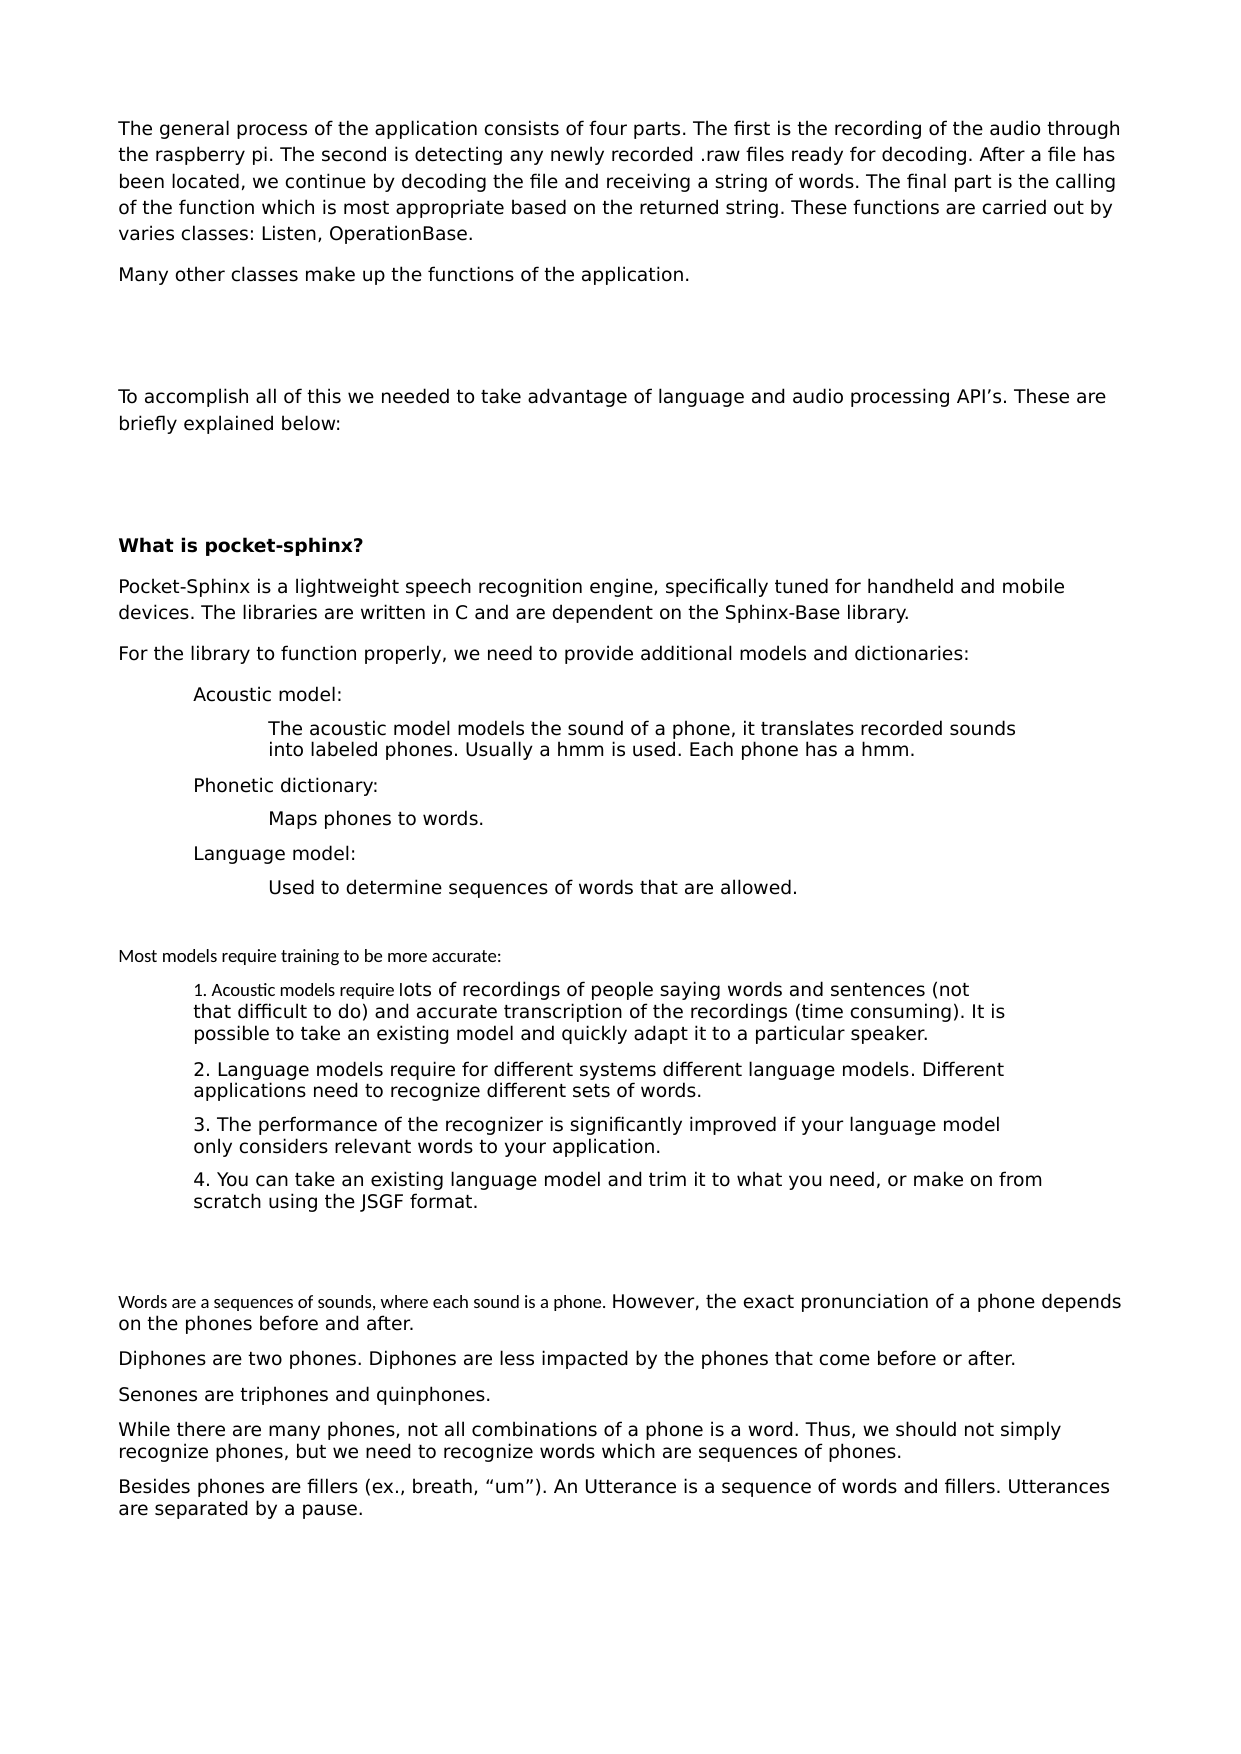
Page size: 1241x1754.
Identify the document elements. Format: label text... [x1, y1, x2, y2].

title Acoustic model: [118, 684, 1122, 706]
title Language model: [118, 843, 1122, 865]
title 3. The performance of the recognizer is significantly improved if your language model only considers relevant words to your application. [118, 1114, 1122, 1158]
title The acoustic model models the sound of a phone, it translates recorded sounds into labeled phones. Usually a hmm is used. Each phone has a hmm. [118, 717, 1122, 761]
text Many other classes make up the functions of the application. [118, 264, 1122, 286]
text Pocket-Sphinx is a lightweight speech recognition engine, specifically tuned for handheld and mobile devices. The libraries are written in C and are dependent on the Sphinx-Base library. [118, 576, 1122, 624]
title Senones are triphones and quinphones. [118, 1383, 1122, 1405]
title 1. Acoustic models require lots of recordings of people saying words and sentences (not that difficult to do) and accurate transcription of the recordings (time consuming). It is possible to take an existing model and quickly adapt it to a particular speaker. [118, 978, 1122, 1045]
text The general process of the application consists of four parts. The first is the recording of the audio through the raspberry pi. The second is detecting any newly recorded .raw files ready for decoding. After a file has been located, we continue by decoding the file and receiving a string of words. The final part is the calling of the function which is most appropriate based on the returned string. These functions are carried out by varies classes: Listen, OperationBase. [118, 118, 1122, 245]
text For the library to function properly, we need to provide additional models and dictionaries: [118, 643, 1122, 665]
title Most models require training to be more accurate: [118, 944, 1122, 967]
title 2. Language models require for different systems different language models. Different applications need to recognize different sets of words. [118, 1058, 1122, 1102]
text What is pocket-sphinx? [118, 535, 1122, 557]
title 4. You can take an existing language model and trim it to what you need, or make on from scratch using the JSGF format. [118, 1169, 1122, 1213]
text To accomplish all of this we needed to take advantage of language and audio processing API’s. These are briefly explained below: [118, 386, 1122, 434]
title Used to determine sequences of words that are allowed. [118, 877, 1122, 899]
title Diphones are two phones. Diphones are less impacted by the phones that come before or after. [118, 1348, 1122, 1370]
title Besides phones are fillers (ex., breath, “um”). An Utterance is a sequence of words and fillers. Utterances are separated by a pause. [118, 1476, 1122, 1519]
title Phonetic dictionary: [118, 774, 1122, 796]
title Maps phones to words. [118, 808, 1122, 830]
title While there are many phones, not all combinations of a phone is a word. Thus, we should not simply recognize phones, but we need to recognize words which are sequences of phones. [118, 1419, 1122, 1462]
title Words are a sequences of sounds, where each sound is a phone. However, the exact pronunciation of a phone depends on the phones before and after. [118, 1290, 1122, 1335]
